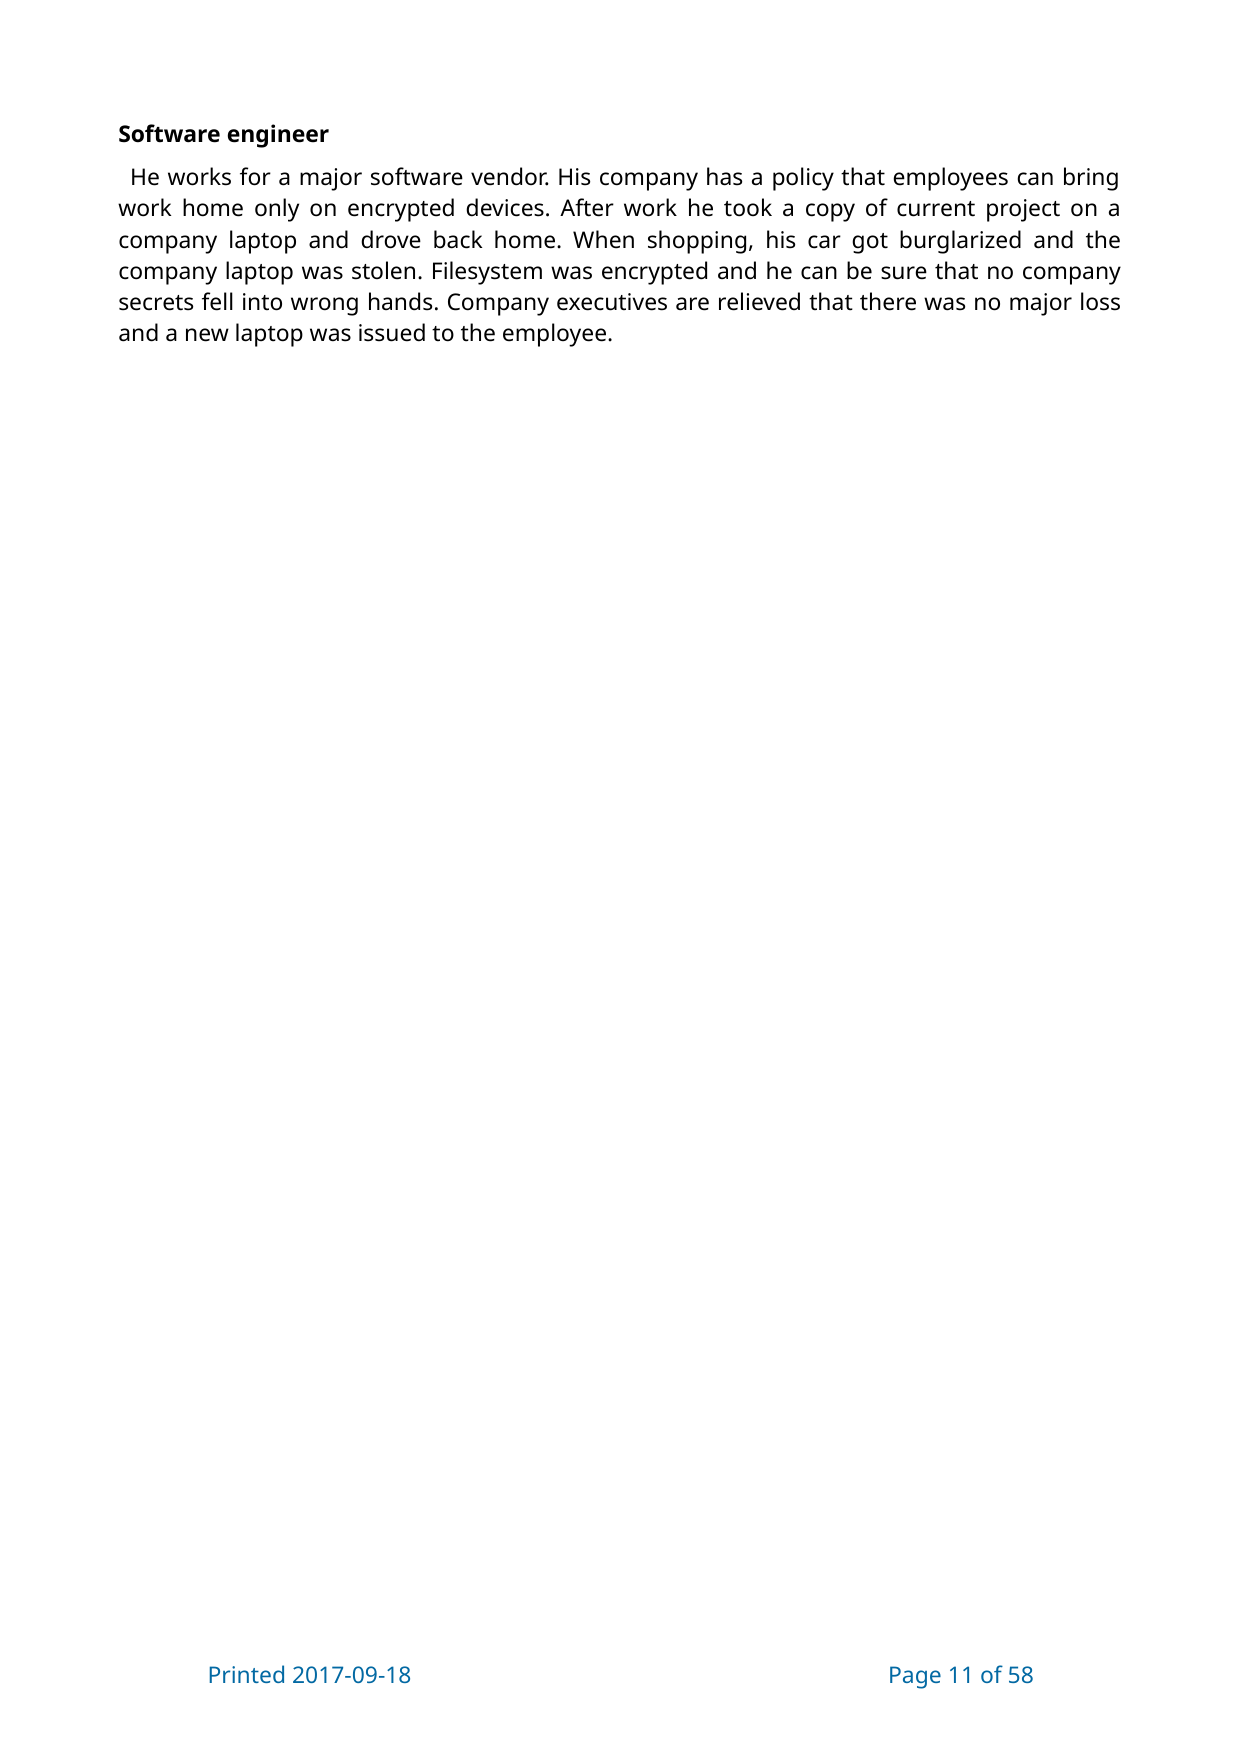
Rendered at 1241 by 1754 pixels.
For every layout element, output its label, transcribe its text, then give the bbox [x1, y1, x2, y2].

subtitle Software engineer [118, 118, 1122, 149]
text He works for a major software vendor. His company has a policy that employees can bring work home only on encrypted devices. After work he took a copy of current project on a company laptop and drove back home. When shopping, his car got burglarized and the company laptop was stolen. Filesystem was encrypted and he can be sure that no company secrets fell into wrong hands. Company executives are relieved that there was no major loss and a new laptop was issued to the employee. [118, 161, 1122, 349]
